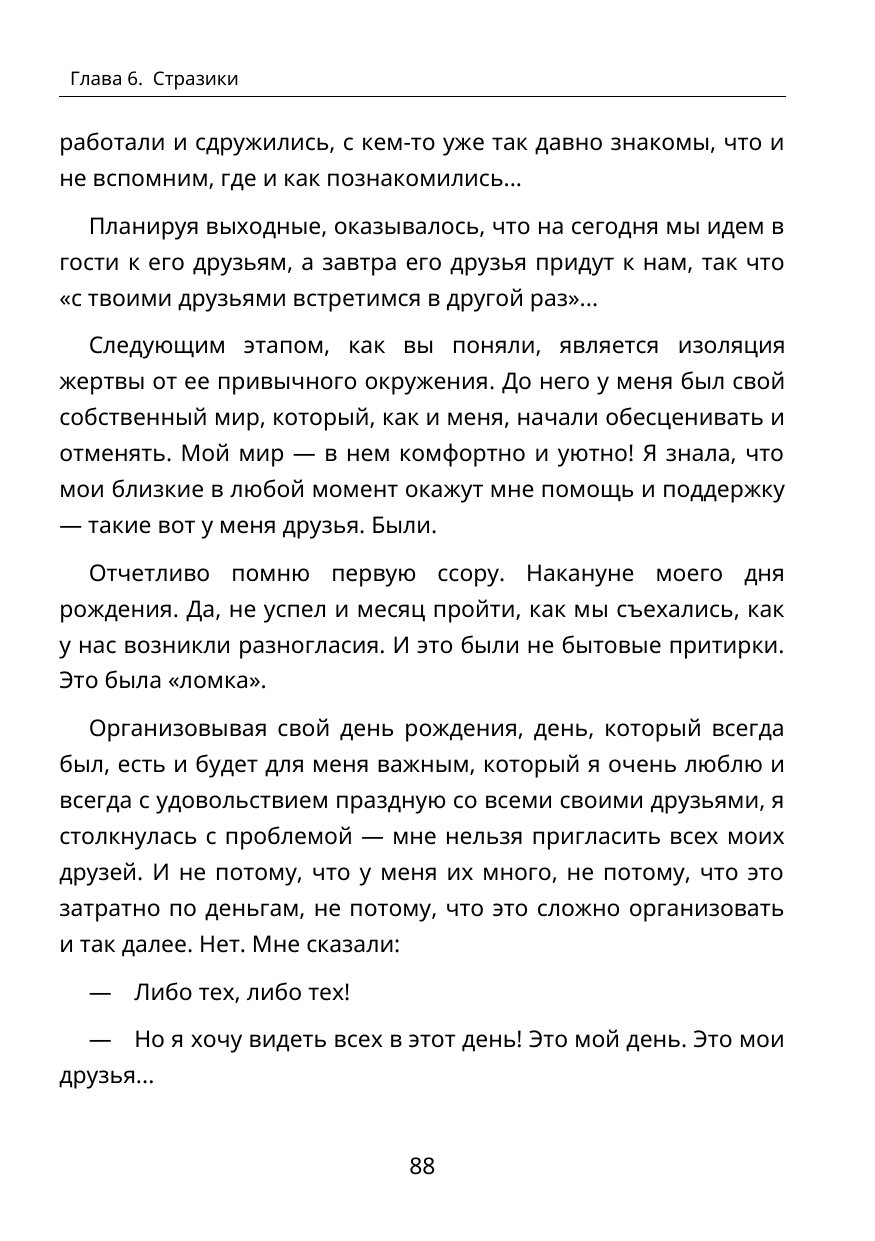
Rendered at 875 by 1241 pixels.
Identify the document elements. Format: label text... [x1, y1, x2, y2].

text Планируя выходные, оказывалось, что на сегодня мы идем в гости к его друзьям, а завтра его друзья придут к нам, так что «с твоими друзьями встретимся в другой раз»... [59, 210, 786, 313]
list Но я хочу видеть всех в этот день! Это мой день. Это мои друзья... [59, 1023, 786, 1090]
text Отчетливо помню первую ссору. Накануне моего дня рождения. Да, не успел и месяц пройти, как мы съехались, как у нас возникли разногласия. И это были не бытовые притирки. Это была «ломка». [59, 557, 786, 696]
text Следующим этапом, как вы поняли, является изоляция жертвы от ее привычного окружения. До него у меня был свой собственный мир, который, как и меня, начали обесценивать и отменять. Мой мир — в нем комфортно и уютно! Я знала, что мои близкие в любой момент окажут мне помощь и поддержку — такие вот у меня друзья. Были. [59, 329, 786, 540]
text работали и сдружились, с кем-то уже так давно знакомы, что и не вспомним, где и как познакомились... [59, 126, 786, 193]
list Либо тех, либо тех! [59, 976, 786, 1007]
text Организовывая свой день рождения, день, который всегда был, есть и будет для меня важным, который я очень люблю и всегда с удовольствием праздную со всеми своими друзьями, я столкнулась с проблемой — мне нельзя пригласить всех моих друзей. И не потому, что у меня их много, не потому, что это затратно по деньгам, не потому, что это сложно организовать и так далее. Нет. Мне сказали: [59, 712, 786, 959]
